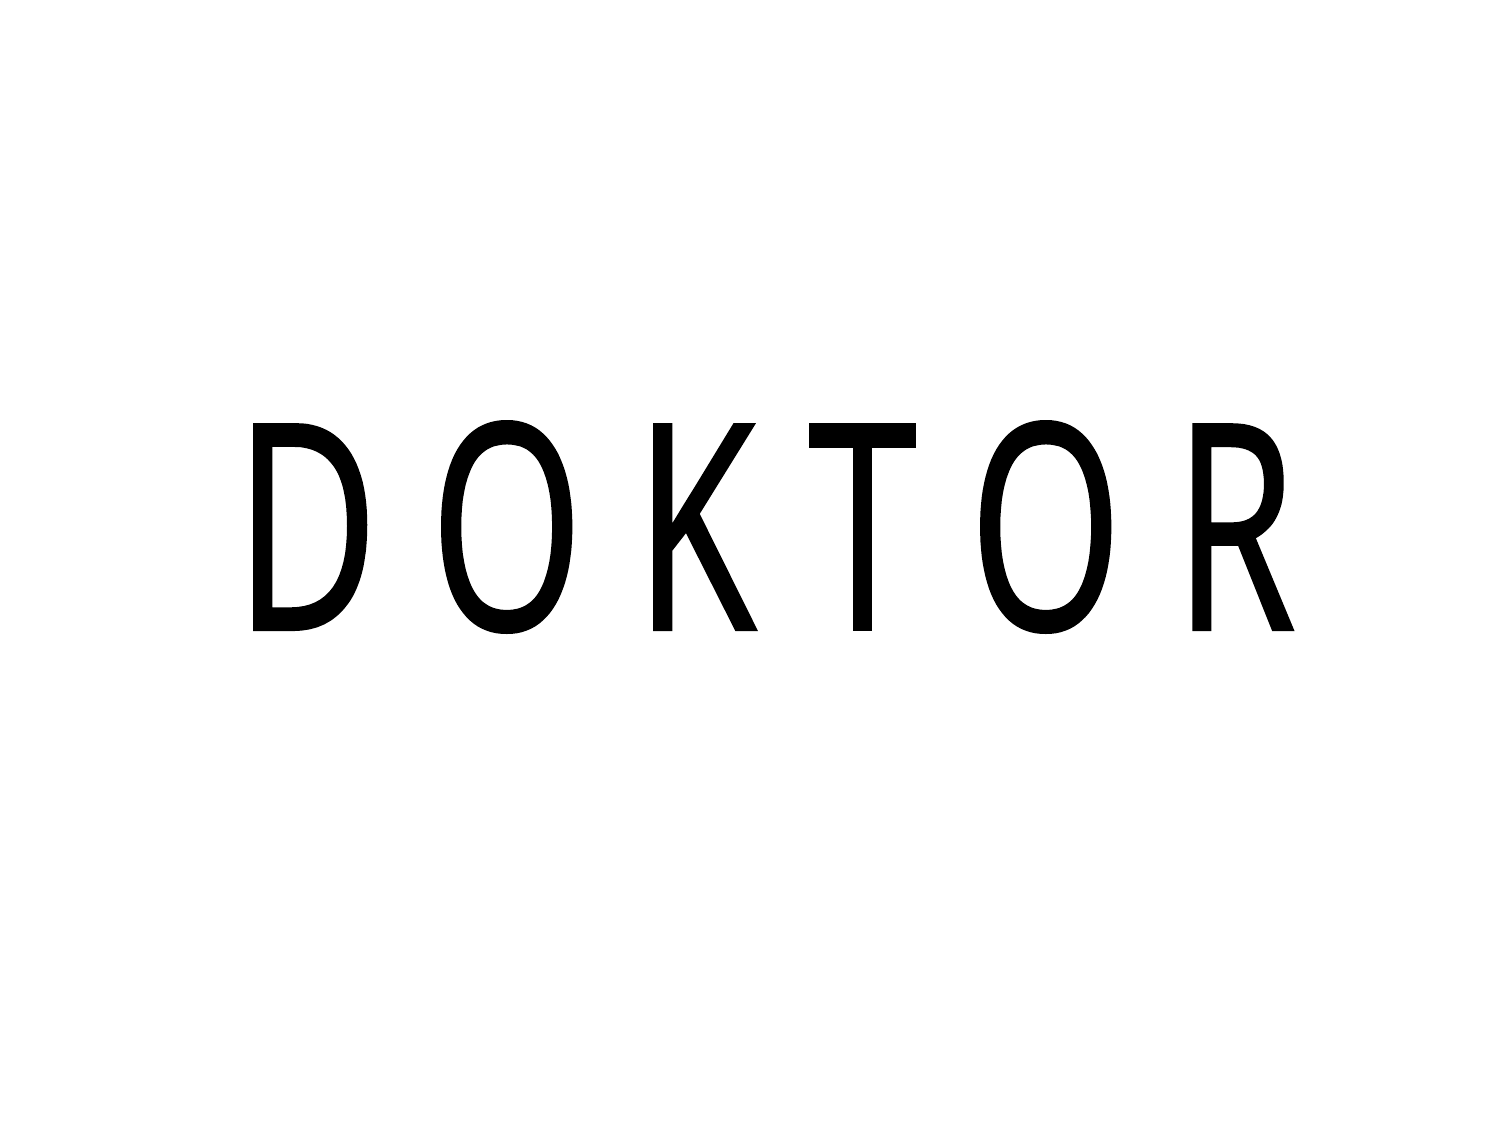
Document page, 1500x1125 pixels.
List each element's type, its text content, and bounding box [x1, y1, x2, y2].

text_box D O K T O R [810, 423, 916, 631]
text_box D O K T O R [653, 423, 757, 631]
text_box D O K T O R [980, 420, 1111, 634]
text_box D O K T O R [441, 420, 572, 634]
text_box D O K T O R [1193, 423, 1294, 631]
text_box D O K T O R [253, 423, 367, 631]
